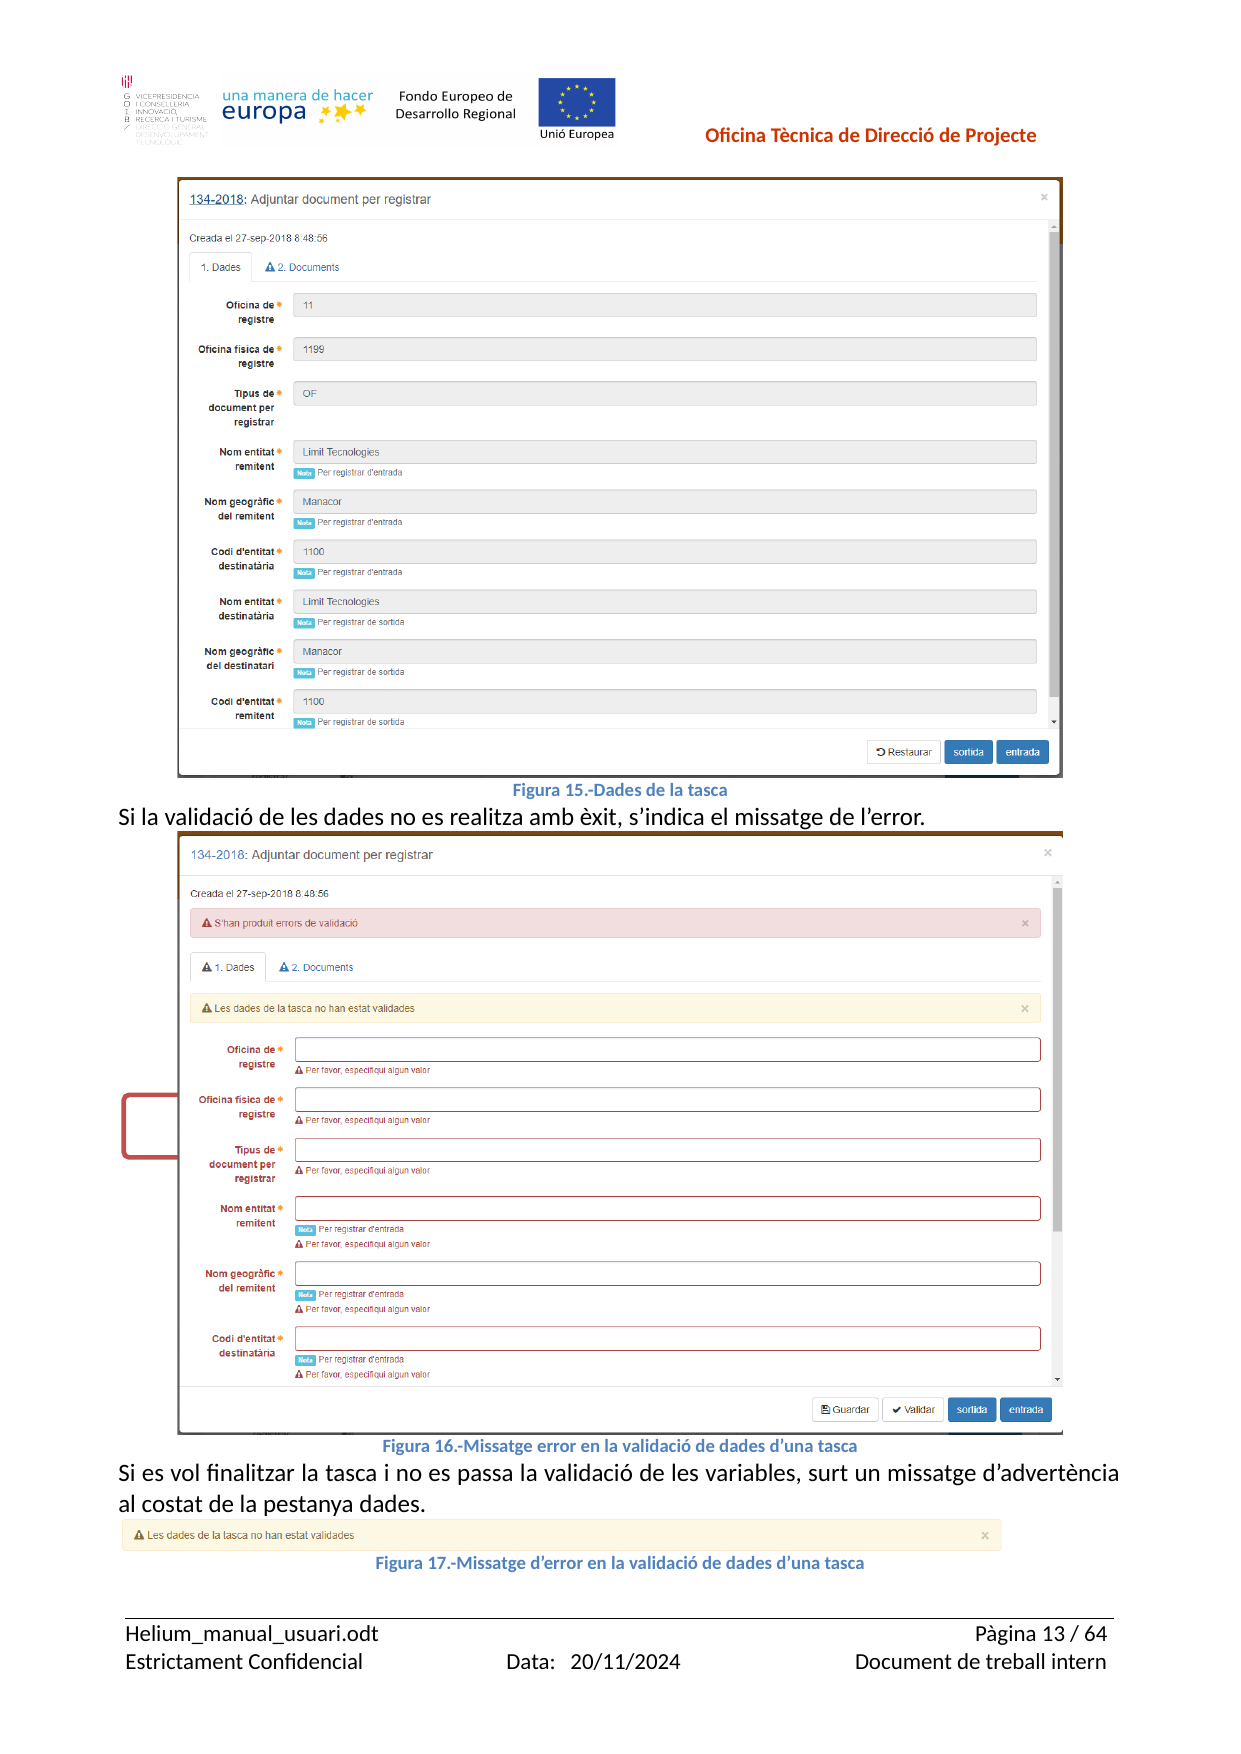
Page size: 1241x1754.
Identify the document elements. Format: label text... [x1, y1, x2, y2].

picture [177, 177, 1063, 778]
text Si es vol finalitzar la tasca i no es passa la validació de les variables, surt un missatge d’advertència al costat de la pestanya dades. [118, 1457, 1122, 1518]
picture [118, 73, 213, 147]
text Figura 15.-Dades de la tasca [118, 778, 1122, 801]
text Figura 17.-Missatge d’error en la validació de dades d’una tasca [118, 1551, 1122, 1574]
text Si la validació de les dades no es realitza amb èxit, s’indica el missatge de l’error. [118, 801, 1122, 831]
picture [177, 831, 1063, 1435]
text Figura 16.-Missatge error en la validació de dades d’una tasca [118, 1434, 1122, 1457]
picture [219, 73, 621, 147]
picture [118, 1518, 1004, 1552]
